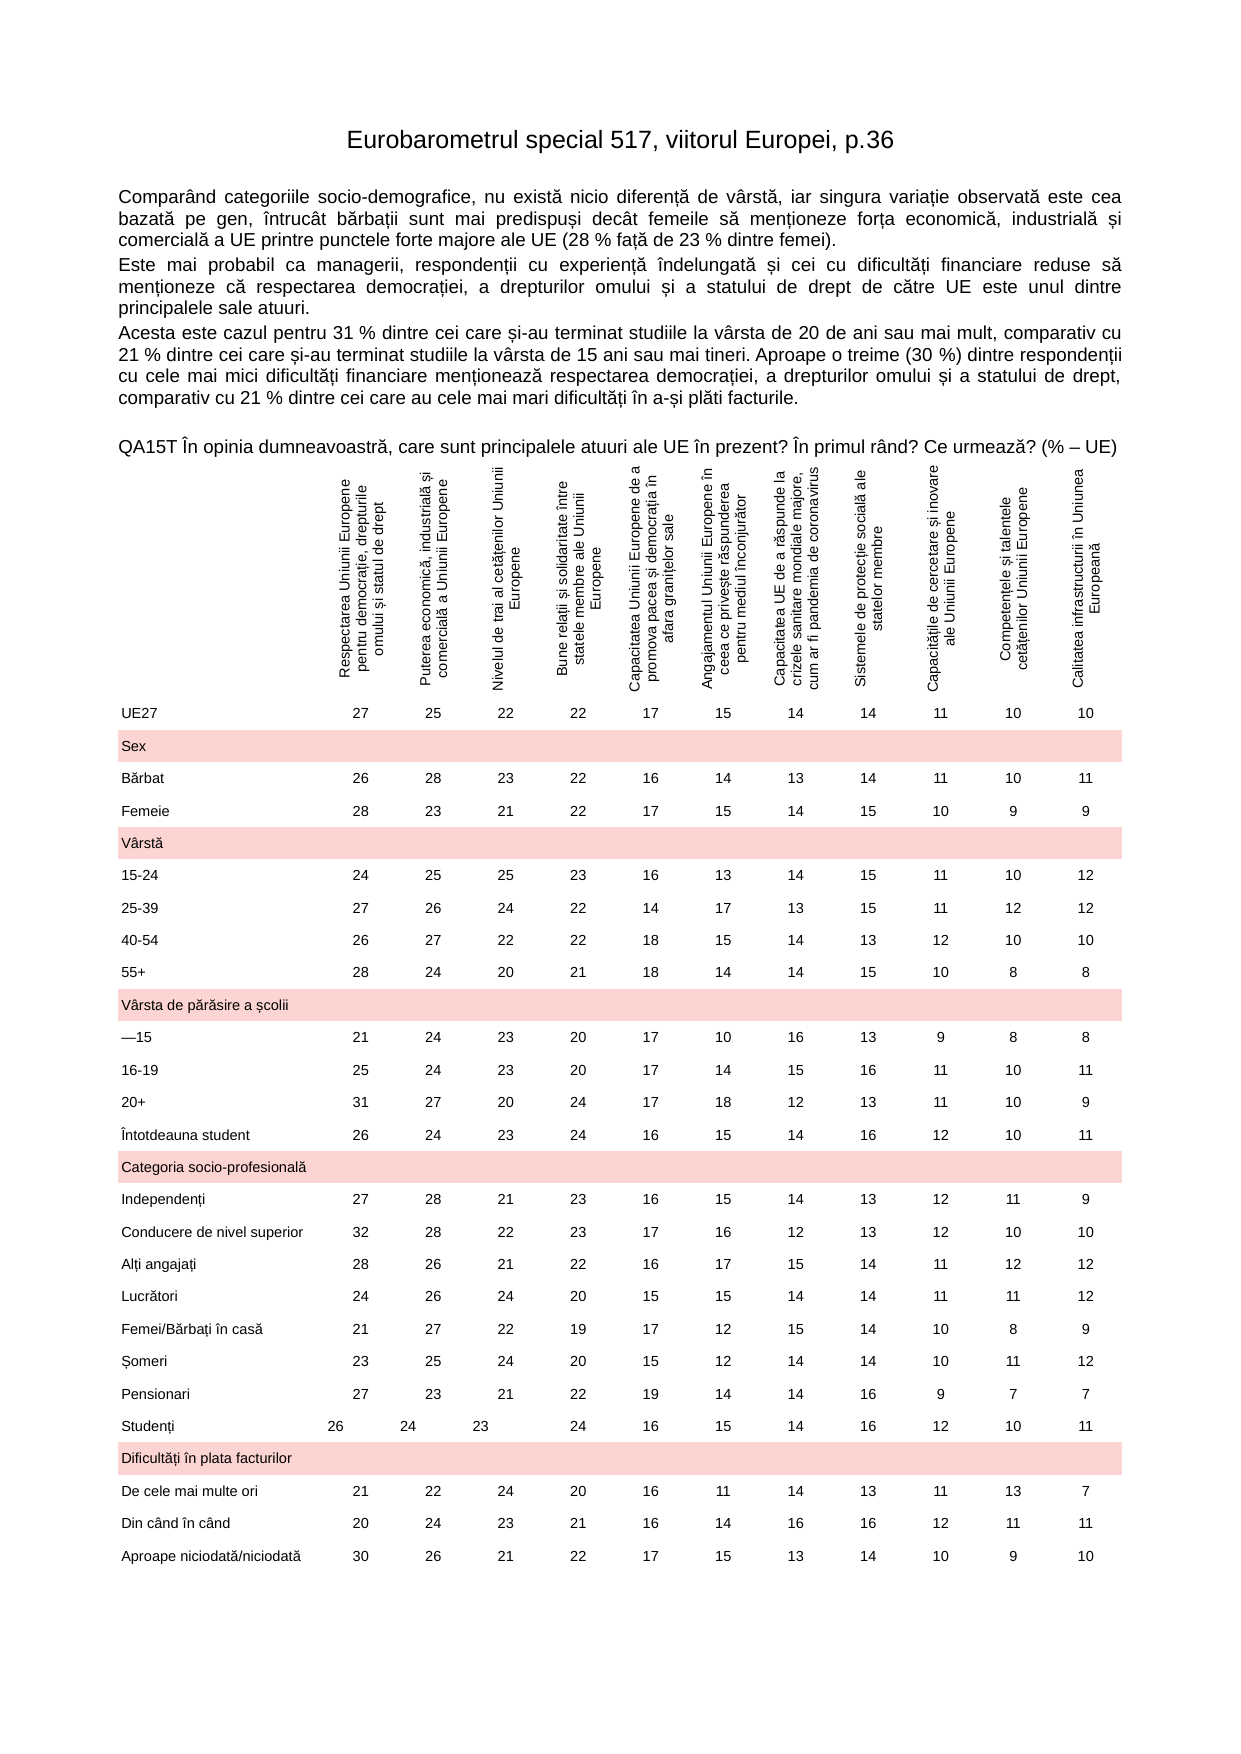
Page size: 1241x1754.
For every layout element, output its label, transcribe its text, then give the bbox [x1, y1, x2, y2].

table_cell 23 [469, 1118, 542, 1151]
table_cell 8 [1049, 956, 1122, 989]
table_cell Pensionari [118, 1378, 324, 1410]
table_cell 16 [832, 1378, 904, 1410]
table_cell 14 [759, 1410, 832, 1442]
table_header Capacitatea UE de a răspunde la crizele sanitare mondiale majore, cum ar fi pandemia de coronavirus [759, 461, 832, 697]
table_cell 22 [542, 697, 614, 729]
table_cell [614, 827, 687, 859]
table_header Capacitatea Uniunii Europene de a promova pacea și democrația în afara granițelor sale [614, 461, 687, 697]
table_cell 12 [904, 1216, 977, 1248]
table_cell 15 [614, 1345, 687, 1377]
table_cell 15 [687, 1183, 759, 1216]
table_cell [687, 1442, 759, 1475]
table_cell 11 [904, 1248, 977, 1280]
table_cell 11 [904, 697, 977, 729]
table_cell 16 [759, 1021, 832, 1053]
table_cell [1049, 1151, 1122, 1183]
table_cell 20 [469, 1086, 542, 1118]
table_cell [469, 730, 542, 762]
table_cell 12 [1049, 1280, 1122, 1313]
table_cell 27 [324, 892, 397, 924]
table_cell [542, 1151, 614, 1183]
table_cell [904, 827, 977, 859]
table_cell 14 [687, 1507, 759, 1539]
table_cell 22 [469, 924, 542, 956]
table_cell 7 [1049, 1475, 1122, 1507]
table_cell 24 [469, 1475, 542, 1507]
table_cell 21 [324, 1475, 397, 1507]
table_cell 11 [1049, 762, 1122, 794]
table_cell 7 [977, 1378, 1049, 1410]
table_cell 21 [469, 1540, 542, 1572]
table_cell 10 [1049, 697, 1122, 729]
table_cell 11 [904, 1280, 977, 1313]
table_cell 18 [687, 1086, 759, 1118]
table_cell 15 [687, 1118, 759, 1151]
table_cell De cele mai multe ori [118, 1475, 324, 1507]
table_cell [1049, 827, 1122, 859]
table_cell 11 [977, 1507, 1049, 1539]
table_cell 15 [832, 892, 904, 924]
table_cell 12 [904, 1410, 977, 1442]
table_header Bune relații și solidaritate între statele membre ale Uniunii Europene [542, 461, 614, 697]
table_cell 20+ [118, 1086, 324, 1118]
table_cell [324, 730, 397, 762]
table_cell 16 [614, 1410, 687, 1442]
table_cell 26 [397, 1248, 469, 1280]
table_cell 30 [324, 1540, 397, 1572]
table_cell [397, 730, 469, 762]
table_cell 12 [759, 1086, 832, 1118]
table_cell 14 [832, 1313, 904, 1345]
table_cell [977, 827, 1049, 859]
table_cell 17 [687, 1248, 759, 1280]
table_cell [1049, 730, 1122, 762]
table_header Puterea economică, industrială și comercială a Uniunii Europene [397, 461, 469, 697]
table_cell 14 [759, 1475, 832, 1507]
table_cell [614, 1151, 687, 1183]
table_cell 22 [542, 892, 614, 924]
table_cell [977, 1151, 1049, 1183]
table_cell [904, 1442, 977, 1475]
table_cell 12 [904, 1183, 977, 1216]
table_cell 23 [542, 1183, 614, 1216]
table_cell 10 [977, 1410, 1049, 1442]
table_cell 15 [687, 697, 759, 729]
table_cell [832, 1442, 904, 1475]
table_cell 22 [542, 1248, 614, 1280]
table_cell 11 [687, 1475, 759, 1507]
table_cell 21 [469, 794, 542, 827]
table_cell 21 [542, 1507, 614, 1539]
table_cell 28 [397, 1183, 469, 1216]
table_cell 13 [687, 859, 759, 892]
table_cell 16-19 [118, 1054, 324, 1086]
table_cell 22 [542, 1540, 614, 1572]
table_header Sistemele de protecție socială ale statelor membre [832, 461, 904, 697]
table_cell [1049, 1442, 1122, 1475]
table_cell 22 [397, 1475, 469, 1507]
table_cell 17 [614, 1021, 687, 1053]
table_cell 14 [687, 1378, 759, 1410]
table_cell 15 [759, 1248, 832, 1280]
table_cell 15 [687, 924, 759, 956]
table_cell 17 [614, 697, 687, 729]
table_cell 17 [687, 892, 759, 924]
table_cell [687, 1151, 759, 1183]
table_cell 10 [977, 1086, 1049, 1118]
table_cell 13 [832, 1475, 904, 1507]
table_cell [977, 989, 1049, 1021]
table_cell 10 [977, 697, 1049, 729]
table_cell 23 [324, 1345, 397, 1377]
table_cell 8 [1049, 1021, 1122, 1053]
table_cell [542, 1442, 614, 1475]
table_cell [542, 730, 614, 762]
table_cell 24 [469, 892, 542, 924]
table_cell 27 [397, 1086, 469, 1118]
text Este mai probabil ca managerii, respondenții cu experiență îndelungată și cei cu dificultăți financiare reduse să menționeze că respectarea democrației, a drepturilor omului și a statului de drept de către UE este unul dintre principalele sale atuuri. [118, 254, 1122, 319]
table_cell 11 [904, 892, 977, 924]
table_cell Femei/Bărbați în casă [118, 1313, 324, 1345]
table_cell Lucrători [118, 1280, 324, 1313]
table_cell 15 [832, 956, 904, 989]
table_cell 20 [542, 1054, 614, 1086]
table_cell 8 [977, 1021, 1049, 1053]
table_cell 14 [759, 859, 832, 892]
table_cell 23 [542, 859, 614, 892]
table_cell Din când în când [118, 1507, 324, 1539]
table_cell 24 [397, 1410, 469, 1442]
table_cell Sex [118, 730, 324, 762]
table_header Angajamentul Uniunii Europene în ceea ce privește răspunderea pentru mediul înconjurător [687, 461, 759, 697]
table_cell 23 [469, 1054, 542, 1086]
table_cell 16 [614, 762, 687, 794]
table_cell 13 [759, 762, 832, 794]
table_cell 24 [324, 859, 397, 892]
table_cell 14 [832, 1248, 904, 1280]
table_cell 23 [542, 1216, 614, 1248]
table_cell 28 [397, 1216, 469, 1248]
table_cell Studenți [118, 1410, 324, 1442]
table_cell 14 [759, 794, 832, 827]
table_cell 14 [759, 1345, 832, 1377]
table_cell 12 [1049, 1345, 1122, 1377]
table_cell 40-54 [118, 924, 324, 956]
table_header Nivelul de trai al cetățenilor Uniunii Europene [469, 461, 542, 697]
table_cell 20 [542, 1280, 614, 1313]
table_cell 11 [977, 1280, 1049, 1313]
table_cell 15 [614, 1280, 687, 1313]
table_cell 10 [977, 762, 1049, 794]
table_cell 23 [469, 1507, 542, 1539]
table_cell [904, 989, 977, 1021]
table_cell 24 [397, 1507, 469, 1539]
table_cell 15 [687, 1280, 759, 1313]
table_cell 11 [904, 1475, 977, 1507]
table_cell [759, 1442, 832, 1475]
table_cell 21 [324, 1313, 397, 1345]
table_cell [832, 1151, 904, 1183]
table_cell [977, 730, 1049, 762]
table_cell 18 [614, 956, 687, 989]
table_cell 10 [1049, 1540, 1122, 1572]
table_cell 16 [614, 859, 687, 892]
table_cell 28 [324, 956, 397, 989]
table_cell 14 [832, 762, 904, 794]
table_cell 14 [832, 697, 904, 729]
table_cell 15-24 [118, 859, 324, 892]
table_cell 14 [759, 1118, 832, 1151]
table_cell 27 [324, 1378, 397, 1410]
table_cell 23 [397, 1378, 469, 1410]
table_cell 11 [904, 1054, 977, 1086]
table_cell 14 [759, 1378, 832, 1410]
table_cell 17 [614, 794, 687, 827]
table_cell 15 [687, 1540, 759, 1572]
table_cell 23 [469, 1021, 542, 1053]
table_cell Vârstă [118, 827, 324, 859]
table_cell 25 [469, 859, 542, 892]
table_cell 18 [614, 924, 687, 956]
table_cell 25 [397, 1345, 469, 1377]
table_cell 10 [977, 859, 1049, 892]
table_header Capacitățile de cercetare și inovare ale Uniunii Europene [904, 461, 977, 697]
table_cell 11 [904, 1086, 977, 1118]
table_cell 17 [614, 1540, 687, 1572]
table_cell 15 [832, 859, 904, 892]
table_cell 11 [1049, 1118, 1122, 1151]
table_cell 16 [759, 1507, 832, 1539]
table_cell 21 [469, 1378, 542, 1410]
table_cell 10 [977, 1216, 1049, 1248]
table_cell 24 [469, 1345, 542, 1377]
table_cell Aproape niciodată/niciodată [118, 1540, 324, 1572]
table_cell 16 [832, 1054, 904, 1086]
table_cell 14 [687, 1054, 759, 1086]
table_cell 15 [687, 1410, 759, 1442]
table_cell [397, 827, 469, 859]
table_cell [832, 730, 904, 762]
table_cell 15 [759, 1313, 832, 1345]
table_cell 17 [614, 1054, 687, 1086]
table_cell 22 [469, 697, 542, 729]
table_cell 20 [542, 1345, 614, 1377]
table_cell [759, 827, 832, 859]
table_cell 12 [904, 924, 977, 956]
table_cell 13 [977, 1475, 1049, 1507]
table_cell 20 [469, 956, 542, 989]
table_cell Independenți [118, 1183, 324, 1216]
table_cell 19 [542, 1313, 614, 1345]
table_cell 13 [832, 1183, 904, 1216]
table_cell 10 [904, 1313, 977, 1345]
table_cell 10 [977, 1054, 1049, 1086]
table_cell 22 [542, 794, 614, 827]
table_cell [759, 1151, 832, 1183]
table_cell 16 [832, 1410, 904, 1442]
table_cell [832, 827, 904, 859]
table_cell 9 [1049, 1313, 1122, 1345]
table_cell —15 [118, 1021, 324, 1053]
table_cell 9 [1049, 794, 1122, 827]
table_cell 24 [469, 1280, 542, 1313]
table_cell 26 [397, 1540, 469, 1572]
table_cell 13 [759, 892, 832, 924]
table_cell 26 [324, 1118, 397, 1151]
table_cell 7 [1049, 1378, 1122, 1410]
table_cell 26 [324, 924, 397, 956]
table_cell 11 [977, 1345, 1049, 1377]
table_cell [324, 827, 397, 859]
table_cell 10 [1049, 1216, 1122, 1248]
table_cell Categoria socio-profesională [118, 1151, 542, 1183]
table_header Calitatea infrastructurii în Uniunea Europeană [1049, 461, 1122, 697]
table_cell Alți angajați [118, 1248, 324, 1280]
table_cell 27 [397, 1313, 469, 1345]
table_cell 12 [977, 1248, 1049, 1280]
table_cell 15 [759, 1054, 832, 1086]
table_cell 23 [469, 1410, 542, 1442]
table_cell 10 [904, 1345, 977, 1377]
table_cell 14 [759, 1183, 832, 1216]
table_cell [542, 827, 614, 859]
table_cell 11 [904, 859, 977, 892]
table_cell [759, 989, 832, 1021]
table_cell 25 [324, 1054, 397, 1086]
table_cell 15 [687, 794, 759, 827]
table_cell 32 [324, 1216, 397, 1248]
table_header [118, 461, 324, 697]
table_header Respectarea Uniunii Europene pentru democrație, drepturile omului și statul de drept [324, 461, 397, 697]
table_cell 25 [397, 697, 469, 729]
table_cell 13 [832, 1086, 904, 1118]
table_cell 21 [324, 1021, 397, 1053]
table_cell 10 [904, 956, 977, 989]
table_cell Vârsta de părăsire a școlii [118, 989, 542, 1021]
table_cell 27 [324, 697, 397, 729]
table_cell 25 [397, 859, 469, 892]
table_cell 9 [977, 794, 1049, 827]
table_cell 12 [977, 892, 1049, 924]
table_cell 10 [977, 924, 1049, 956]
table_cell 12 [687, 1345, 759, 1377]
table_cell [904, 1151, 977, 1183]
table_cell 22 [542, 1378, 614, 1410]
table_cell [614, 989, 687, 1021]
table_cell Șomeri [118, 1345, 324, 1377]
table_header Competențele și talentele cetățenilor Uniunii Europene [977, 461, 1049, 697]
table_cell 13 [832, 924, 904, 956]
table_cell Dificultăți în plata facturilor [118, 1442, 542, 1475]
table_cell 55+ [118, 956, 324, 989]
table_cell 16 [614, 1118, 687, 1151]
table_cell 16 [832, 1507, 904, 1539]
table_cell 9 [1049, 1183, 1122, 1216]
table_cell 13 [832, 1021, 904, 1053]
table_cell [832, 989, 904, 1021]
table_cell 24 [542, 1118, 614, 1151]
table_cell 23 [397, 794, 469, 827]
table_cell Bărbat [118, 762, 324, 794]
table_cell 9 [904, 1378, 977, 1410]
table_cell 8 [977, 956, 1049, 989]
table_cell 12 [1049, 892, 1122, 924]
table_cell 10 [904, 794, 977, 827]
table_cell 20 [542, 1475, 614, 1507]
table_cell 14 [614, 892, 687, 924]
table_cell 23 [469, 762, 542, 794]
table_cell 24 [324, 1280, 397, 1313]
table_cell [469, 827, 542, 859]
table_cell 10 [687, 1021, 759, 1053]
table_cell 20 [542, 1021, 614, 1053]
table_cell 22 [469, 1313, 542, 1345]
table_cell [904, 730, 977, 762]
table_cell 12 [759, 1216, 832, 1248]
text Comparând categoriile socio-demografice, nu există nicio diferență de vârstă, iar singura variație observată este cea bazată pe gen, întrucât bărbații sunt mai predispuși decât femeile să menționeze forța economică, industrială și comercială a UE printre punctele forte majore ale UE (28 % față de 23 % dintre femei). [118, 186, 1122, 251]
table_cell 14 [759, 956, 832, 989]
table_cell 17 [614, 1313, 687, 1345]
table_cell 14 [759, 1280, 832, 1313]
table_cell 24 [397, 1054, 469, 1086]
table_cell 12 [1049, 1248, 1122, 1280]
table_cell 17 [614, 1086, 687, 1118]
table_cell 26 [397, 1280, 469, 1313]
table_cell UE27 [118, 697, 324, 729]
table_cell 27 [324, 1183, 397, 1216]
table_cell 14 [759, 697, 832, 729]
table_cell 28 [324, 794, 397, 827]
table_cell Conducere de nivel superior [118, 1216, 324, 1248]
table_cell 13 [759, 1540, 832, 1572]
table_cell 24 [397, 956, 469, 989]
table_cell Întotdeauna student [118, 1118, 324, 1151]
table_cell 11 [1049, 1507, 1122, 1539]
table_cell [614, 730, 687, 762]
table_cell 16 [614, 1183, 687, 1216]
table_cell 11 [977, 1183, 1049, 1216]
table_cell 14 [832, 1280, 904, 1313]
table_cell [1049, 989, 1122, 1021]
table_cell 14 [759, 924, 832, 956]
table_cell 11 [1049, 1054, 1122, 1086]
table_cell 16 [687, 1216, 759, 1248]
table_cell 10 [904, 1540, 977, 1572]
table_cell 8 [977, 1313, 1049, 1345]
table_cell 25-39 [118, 892, 324, 924]
table_cell 14 [687, 956, 759, 989]
table_cell 31 [324, 1086, 397, 1118]
table_cell 24 [397, 1021, 469, 1053]
table_cell 22 [542, 924, 614, 956]
table_cell 22 [542, 762, 614, 794]
table_cell [759, 730, 832, 762]
table_cell [977, 1442, 1049, 1475]
table_cell 21 [469, 1183, 542, 1216]
table_cell 24 [542, 1086, 614, 1118]
text QA15T În opinia dumneavoastră, care sunt principalele atuuri ale UE în prezent? În primul rând? Ce urmează? (% – UE) [118, 436, 1122, 458]
table_cell [687, 989, 759, 1021]
table_cell 10 [1049, 924, 1122, 956]
table_cell 10 [977, 1118, 1049, 1151]
table_cell 11 [904, 762, 977, 794]
table_cell 17 [614, 1216, 687, 1248]
table_cell [542, 989, 614, 1021]
table_cell 26 [397, 892, 469, 924]
table_cell Femeie [118, 794, 324, 827]
table_cell [614, 1442, 687, 1475]
text Acesta este cazul pentru 31 % dintre cei care și-au terminat studiile la vârsta de 20 de ani sau mai mult, comparativ cu 21 % dintre cei care și-au terminat studiile la vârsta de 15 ani sau mai tineri. Aproape o treime (30 %) dintre respondenții cu cele mai mici dificultăți financiare menționează respectarea democrației, a drepturilor omului și a statului de drept, comparativ cu 21 % dintre cei care au cele mai mari dificultăți în a-și plăti facturile. [118, 322, 1122, 408]
table_cell 9 [1049, 1086, 1122, 1118]
table_cell 16 [832, 1118, 904, 1151]
table_cell 16 [614, 1248, 687, 1280]
table_cell [687, 827, 759, 859]
table_cell 20 [324, 1507, 397, 1539]
table_cell 12 [1049, 859, 1122, 892]
table_cell 21 [469, 1248, 542, 1280]
table_cell 24 [542, 1410, 614, 1442]
table_cell 27 [397, 924, 469, 956]
table_cell 16 [614, 1507, 687, 1539]
table_cell 15 [832, 794, 904, 827]
table_cell 28 [397, 762, 469, 794]
table_cell 24 [397, 1118, 469, 1151]
table_cell [687, 730, 759, 762]
table_cell 11 [1049, 1410, 1122, 1442]
table_cell 12 [687, 1313, 759, 1345]
table_cell 21 [542, 956, 614, 989]
table_cell 28 [324, 1248, 397, 1280]
table_cell 22 [469, 1216, 542, 1248]
table_cell 14 [687, 762, 759, 794]
table_cell 16 [614, 1475, 687, 1507]
table_cell 12 [904, 1507, 977, 1539]
table_cell 13 [832, 1216, 904, 1248]
table_cell 9 [977, 1540, 1049, 1572]
table_cell 14 [832, 1345, 904, 1377]
table_cell 14 [832, 1540, 904, 1572]
table_cell 19 [614, 1378, 687, 1410]
table_cell 26 [324, 1410, 397, 1442]
table_cell 9 [904, 1021, 977, 1053]
table_cell 12 [904, 1118, 977, 1151]
table_cell 26 [324, 762, 397, 794]
